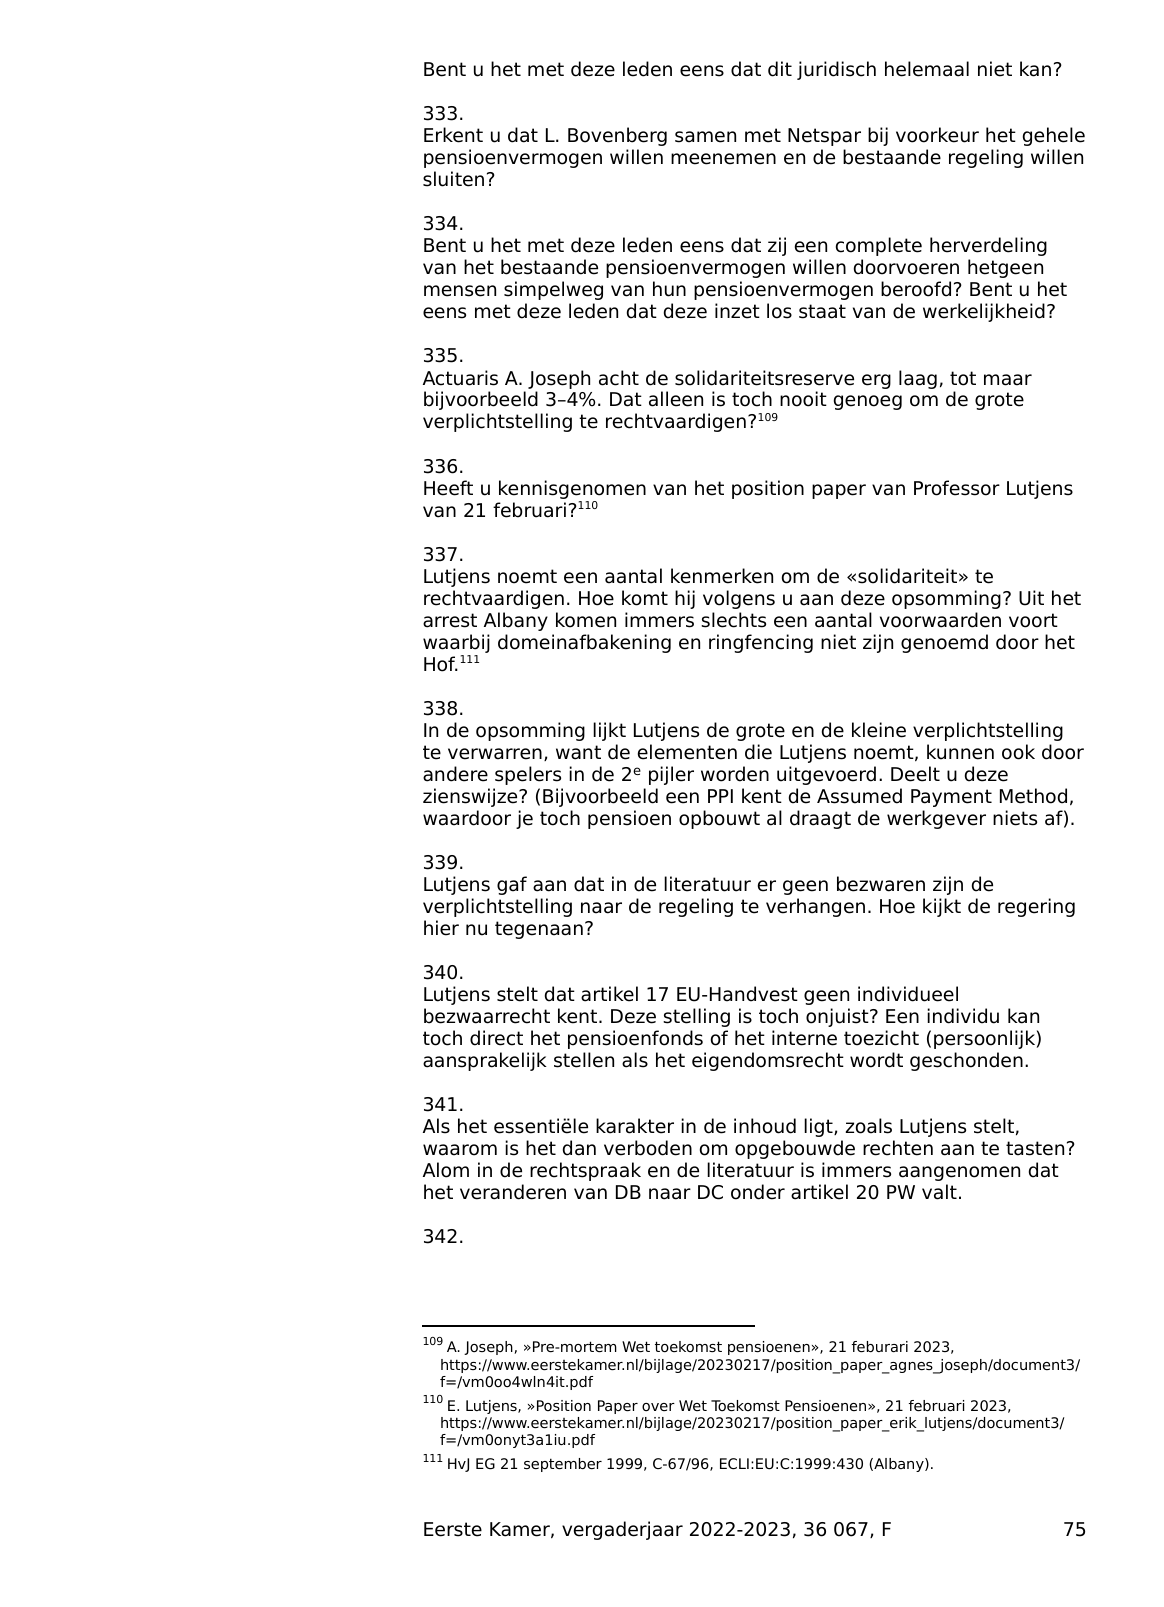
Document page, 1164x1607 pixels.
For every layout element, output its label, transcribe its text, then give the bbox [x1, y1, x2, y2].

text 333. [422, 103, 1087, 125]
text Heeft u kennisgenomen van het position paper van Professor Lutjens van 21 februari? [422, 477, 1087, 521]
text Als het essentiële karakter in de inhoud ligt, zoals Lutjens stelt, waarom is het dan verboden om opgebouwde rechten aan te tasten? Alom in de rechtspraak en de literatuur is immers aangenomen dat het veranderen van DB naar DC onder artikel 20 PW valt. [422, 1116, 1087, 1204]
text Lutjens gaf aan dat in de literatuur er geen bezwaren zijn de verplichtstelling naar de regeling te verhangen. Hoe kijkt de regering hier nu tegenaan? [422, 874, 1087, 940]
text 337. [422, 544, 1087, 566]
text A. Joseph, »Pre-mortem Wet toekomst pensioenen», 21 feburari 2023, https://www.eerstekamer.nl/bijlage/20230217/position_paper_agnes_joseph/document3/f=/vm0oo4wln4it.pdf [422, 1335, 1087, 1391]
text 336. [422, 456, 1087, 477]
text 334. [422, 213, 1087, 235]
text Erkent u dat L. Bovenberg samen met Netspar bij voorkeur het gehele pensioenvermogen willen meenemen en de bestaande regeling willen sluiten? [422, 125, 1087, 191]
text Lutjens stelt dat artikel 17 EU-Handvest geen individueel bezwaarrecht kent. Deze stelling is toch onjuist? Een individu kan toch direct het pensioenfonds of het interne toezicht (persoonlijk) aansprakelijk stellen als het eigendomsrecht wordt geschonden. [422, 984, 1087, 1072]
text 335. [422, 345, 1087, 367]
text 339. [422, 852, 1087, 874]
text 338. [422, 698, 1087, 720]
text 341. [422, 1094, 1087, 1116]
text Bent u het met deze leden eens dat dit juridisch helemaal niet kan? [422, 59, 1087, 81]
text 340. [422, 962, 1087, 984]
text Bent u het met deze leden eens dat zij een complete herverdeling van het bestaande pensioenvermogen willen doorvoeren hetgeen mensen simpelweg van hun pensioenvermogen beroofd? Bent u het eens met deze leden dat deze inzet los staat van de werkelijkheid? [422, 235, 1087, 323]
text E. Lutjens, »Position Paper over Wet Toekomst Pensioenen», 21 februari 2023, https://www.eerstekamer.nl/bijlage/20230217/position_paper_erik_lutjens/document3/f=/vm0onyt3a1iu.pdf [422, 1393, 1087, 1449]
text 342. [422, 1226, 1087, 1248]
text Lutjens noemt een aantal kenmerken om de «solidariteit» te rechtvaardigen. Hoe komt hij volgens u aan deze opsomming? Uit het arrest Albany komen immers slechts een aantal voorwaarden voort waarbij domeinafbakening en ringfencing niet zijn genoemd door het Hof. [422, 566, 1087, 676]
text Actuaris A. Joseph acht de solidariteitsreserve erg laag, tot maar bijvoorbeeld 3–4%. Dat alleen is toch nooit genoeg om de grote verplichtstelling te rechtvaardigen? [422, 367, 1087, 433]
text In de opsomming lijkt Lutjens de grote en de kleine verplichtstelling te verwarren, want de elementen die Lutjens noemt, kunnen ook door andere spelers in de 2e pijler worden uitgevoerd. Deelt u deze zienswijze? (Bijvoorbeeld een PPI kent de Assumed Payment Method, waardoor je toch pensioen opbouwt al draagt de werkgever niets af). [422, 720, 1087, 829]
text HvJ EG 21 september 1999, C-67/96, ECLI:EU:C:1999:430 (Albany). [422, 1452, 1087, 1474]
